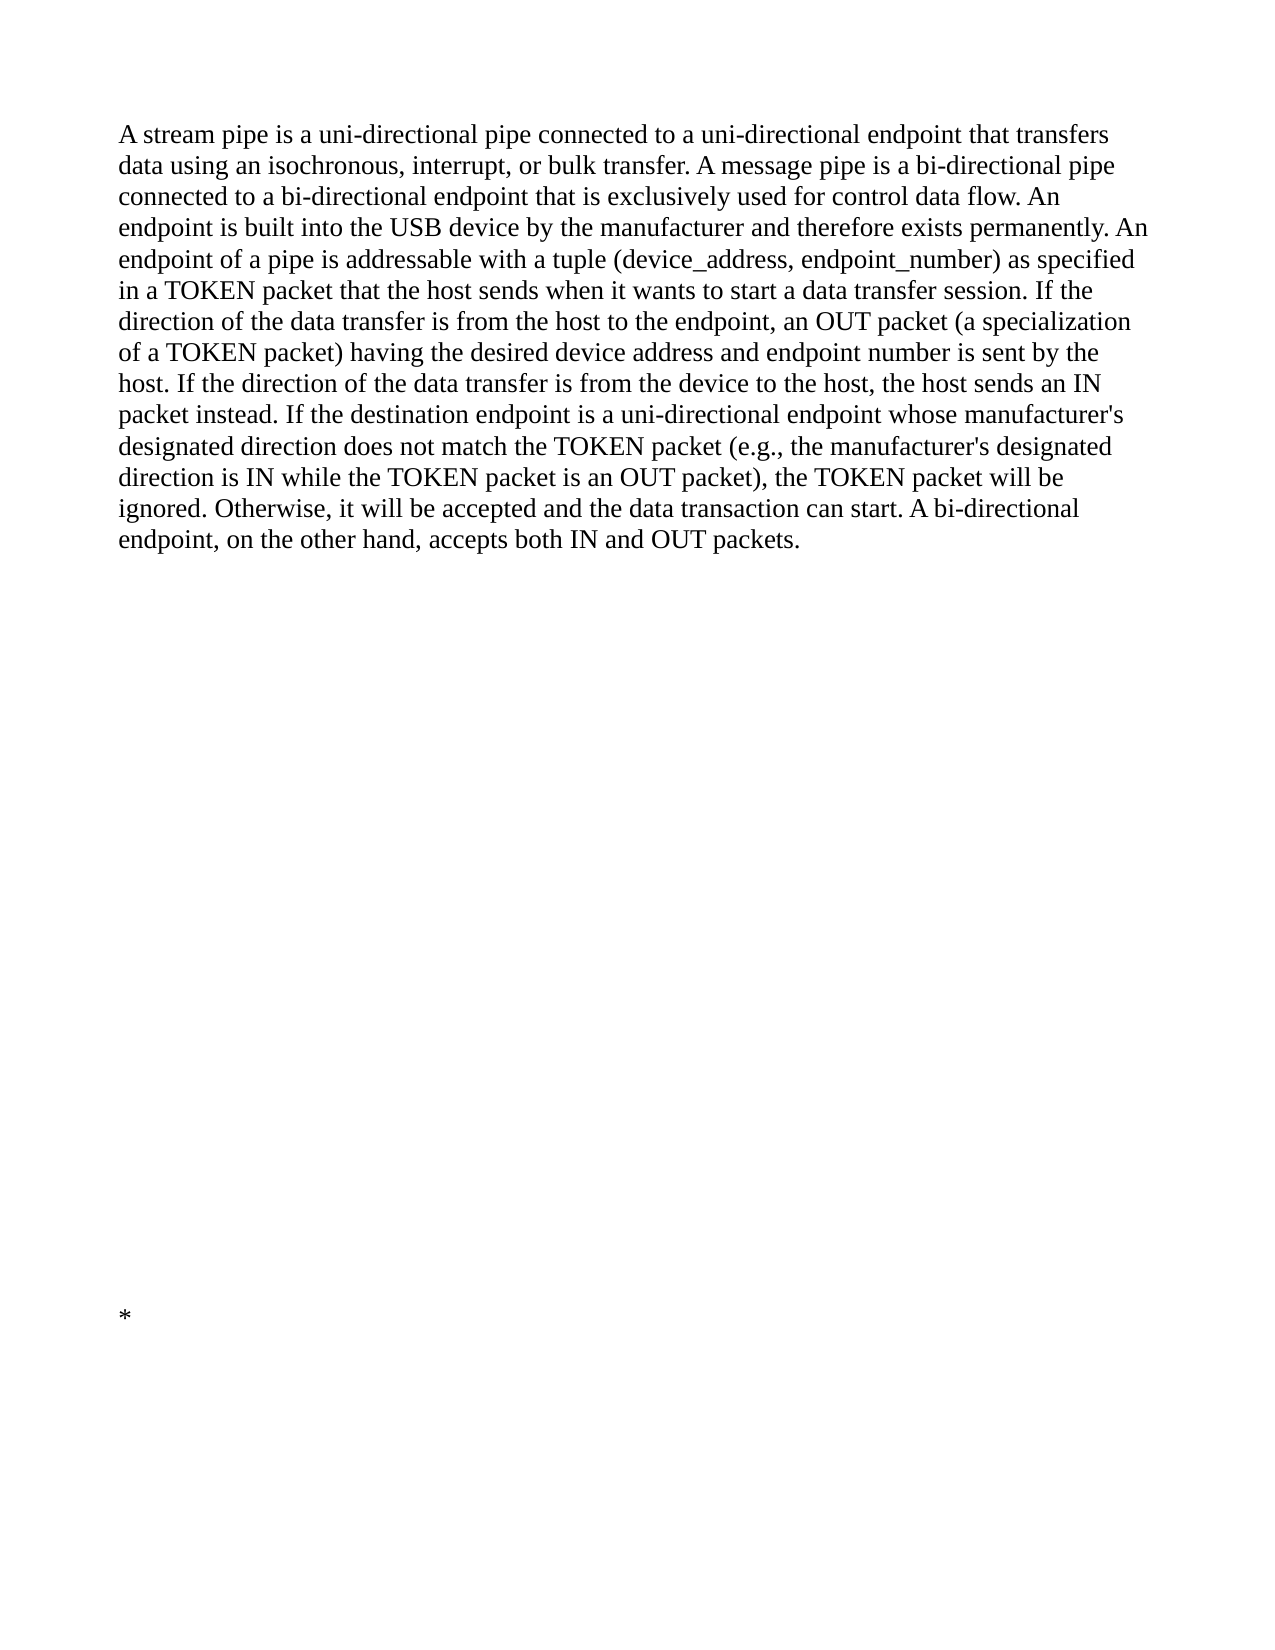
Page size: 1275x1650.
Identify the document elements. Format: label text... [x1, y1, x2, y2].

text * [118, 1302, 1157, 1333]
text A stream pipe is a uni-directional pipe connected to a uni-directional endpoint that transfers data using an isochronous, interrupt, or bulk transfer. A message pipe is a bi-directional pipe connected to a bi-directional endpoint that is exclusively used for control data flow. An endpoint is built into the USB device by the manufacturer and therefore exists permanently. An endpoint of a pipe is addressable with a tuple (device_address, endpoint_number) as specified in a TOKEN packet that the host sends when it wants to start a data transfer session. If the direction of the data transfer is from the host to the endpoint, an OUT packet (a specialization of a TOKEN packet) having the desired device address and endpoint number is sent by the host. If the direction of the data transfer is from the device to the host, the host sends an IN packet instead. If the destination endpoint is a uni-directional endpoint whose manufacturer's designated direction does not match the TOKEN packet (e.g., the manufacturer's designated direction is IN while the TOKEN packet is an OUT packet), the TOKEN packet will be ignored. Otherwise, it will be accepted and the data transaction can start. A bi-directional endpoint, on the other hand, accepts both IN and OUT packets. [118, 118, 1157, 554]
